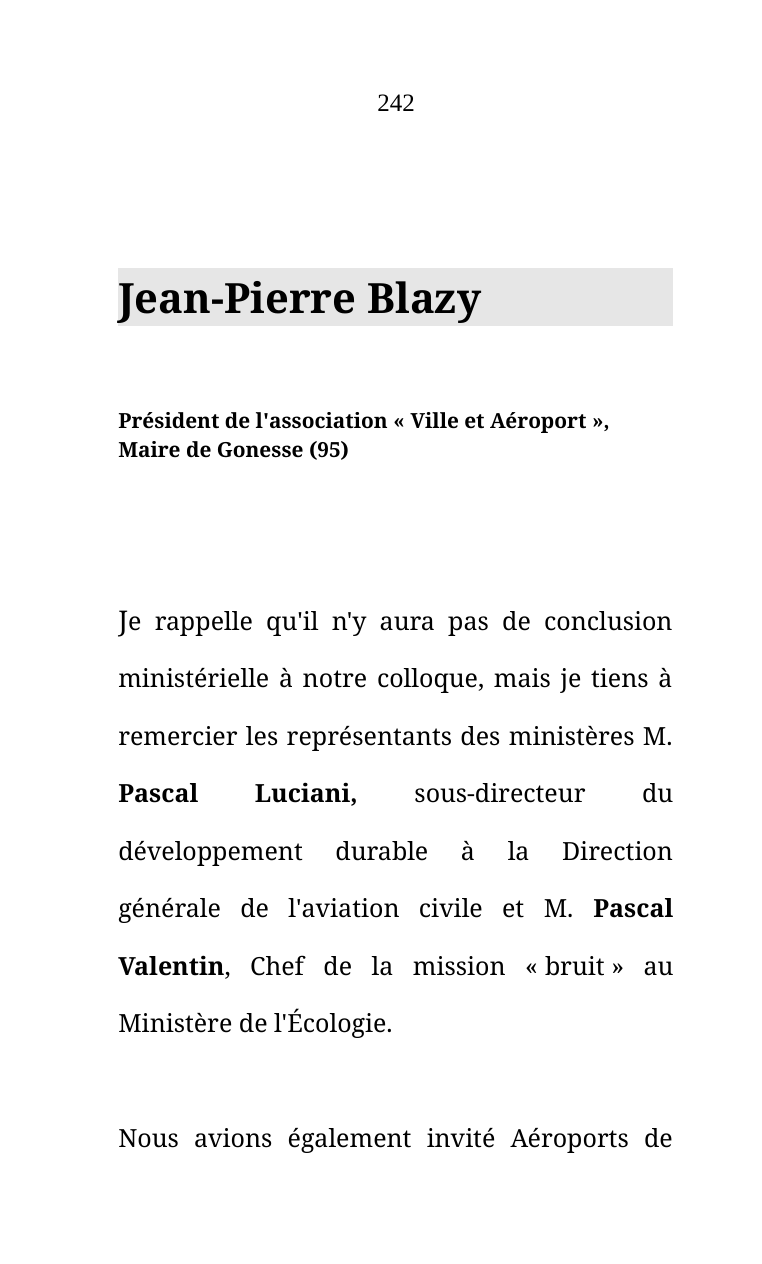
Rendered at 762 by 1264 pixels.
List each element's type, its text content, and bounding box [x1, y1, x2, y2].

text Je rappelle qu'il n'y aura pas de conclusion ministérielle à notre colloque, mais je tiens à remercier les représentants des ministères M. Pascal Luciani, sous-directeur du développement durable à la Direction générale de l'aviation civile et M. Pascal Valentin, Chef de la mission « bruit » au Ministère de l'Écologie. [118, 580, 673, 1040]
text Président de l'association « Ville et Aéroport », [118, 379, 673, 435]
text Nous avions également invité Aéroports de [118, 1097, 673, 1155]
text Maire de Gonesse (95) [118, 435, 673, 464]
text Jean-Pierre Blazy [118, 268, 673, 326]
